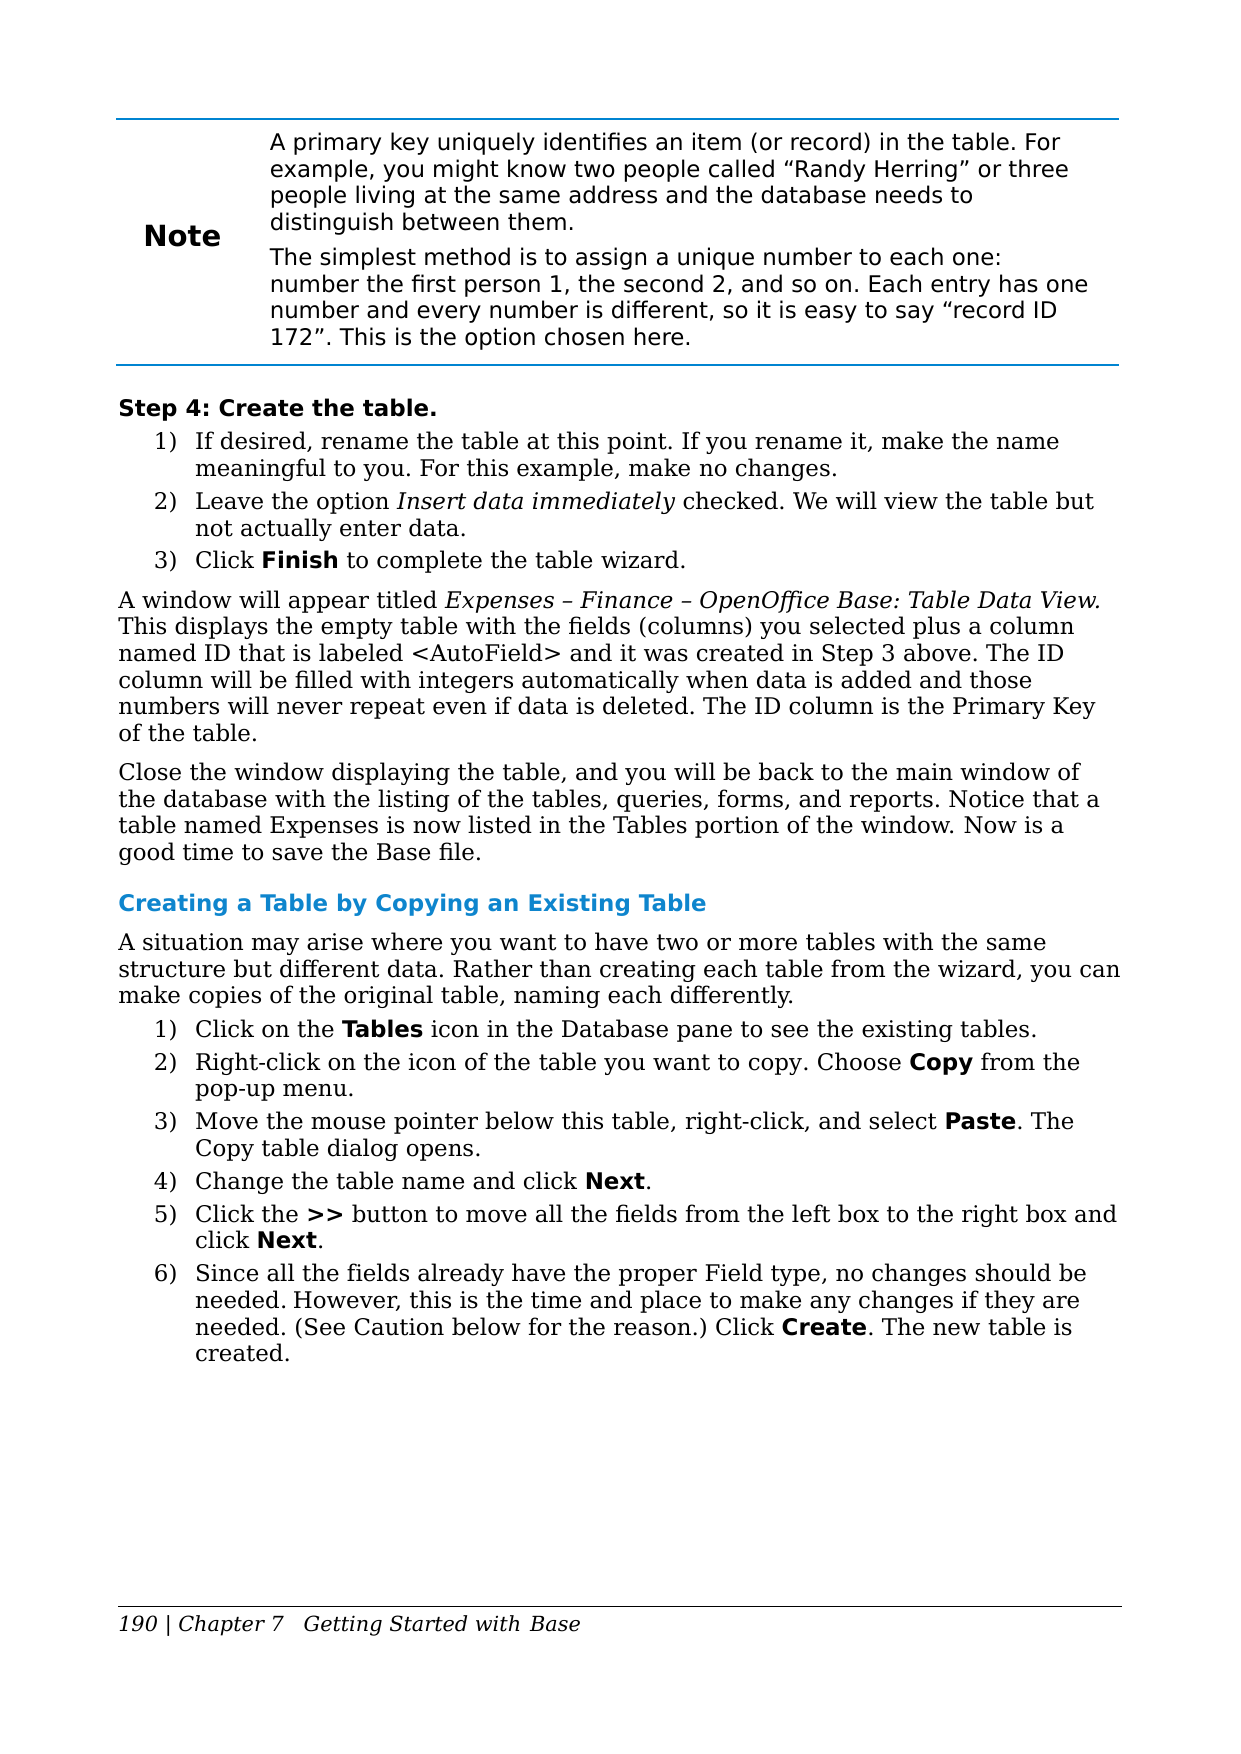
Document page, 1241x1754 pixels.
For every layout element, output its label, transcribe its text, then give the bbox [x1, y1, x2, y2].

list Click the >> button to move all the fields from the left box to the right box and click Next. [177, 1201, 1122, 1254]
list Move the mouse pointer below this table, right-click, and select Paste. The Copy table dialog opens. [177, 1108, 1122, 1162]
table_header Note [116, 120, 248, 364]
list Since all the fields already have the proper Field type, no changes should be needed. However, this is the time and place to make any changes if they are needed. (See Caution below for the reason.) Click Create. The new table is created. [177, 1260, 1122, 1367]
list Right-click on the icon of the table you want to copy. Choose Copy from the pop-up menu. [177, 1049, 1122, 1102]
list Leave the option Insert data immediately checked. We will view the table but not actually enter data. [177, 488, 1122, 541]
list Click Finish to complete the table wizard. [177, 548, 1122, 574]
list Click on the Tables icon in the Database pane to see the existing tables. [177, 1016, 1122, 1042]
text A window will appear titled Expenses – Finance – OpenOffice Base: Table Data View. This displays the empty table with the fields (columns) you selected plus a column named ID that is labeled <AutoField> and it was created in Step 3 above. The ID column will be filled with integers automatically when data is added and those numbers will never repeat even if data is deleted. The ID column is the Primary Key of the table. [118, 587, 1122, 747]
subtitle Creating a Table by Copying an Existing Table [118, 890, 1122, 917]
list Step 4: Create the table. [118, 395, 1122, 422]
list Change the table name and click Next. [177, 1168, 1122, 1194]
text Close the window displaying the table, and you will be back to the main window of the database with the listing of the tables, queries, forms, and reports. Notice that a table named Expenses is now listed in the Tables portion of the window. Now is a good time to save the Base file. [118, 759, 1122, 866]
list A situation may arise where you want to have two or more tables with the same structure but different data. Rather than creating each table from the wizard, you can make copies of the original table, naming each differently. [118, 929, 1122, 1009]
list If desired, rename the table at this point. If you rename it, make the name meaningful to you. For this example, make no changes. [177, 428, 1122, 482]
table_header A primary key uniquely identifies an item (or record) in the table. For example, you might know two people called “Randy Herring” or three people living at the same address and the database needs to distinguish between them. The simplest method is to assign a unique number to each one: number the first person 1, the second 2, and so on. Each entry has one number and every number is different, so it is easy to say “record ID 172”. This is the option chosen here. [248, 120, 1119, 364]
